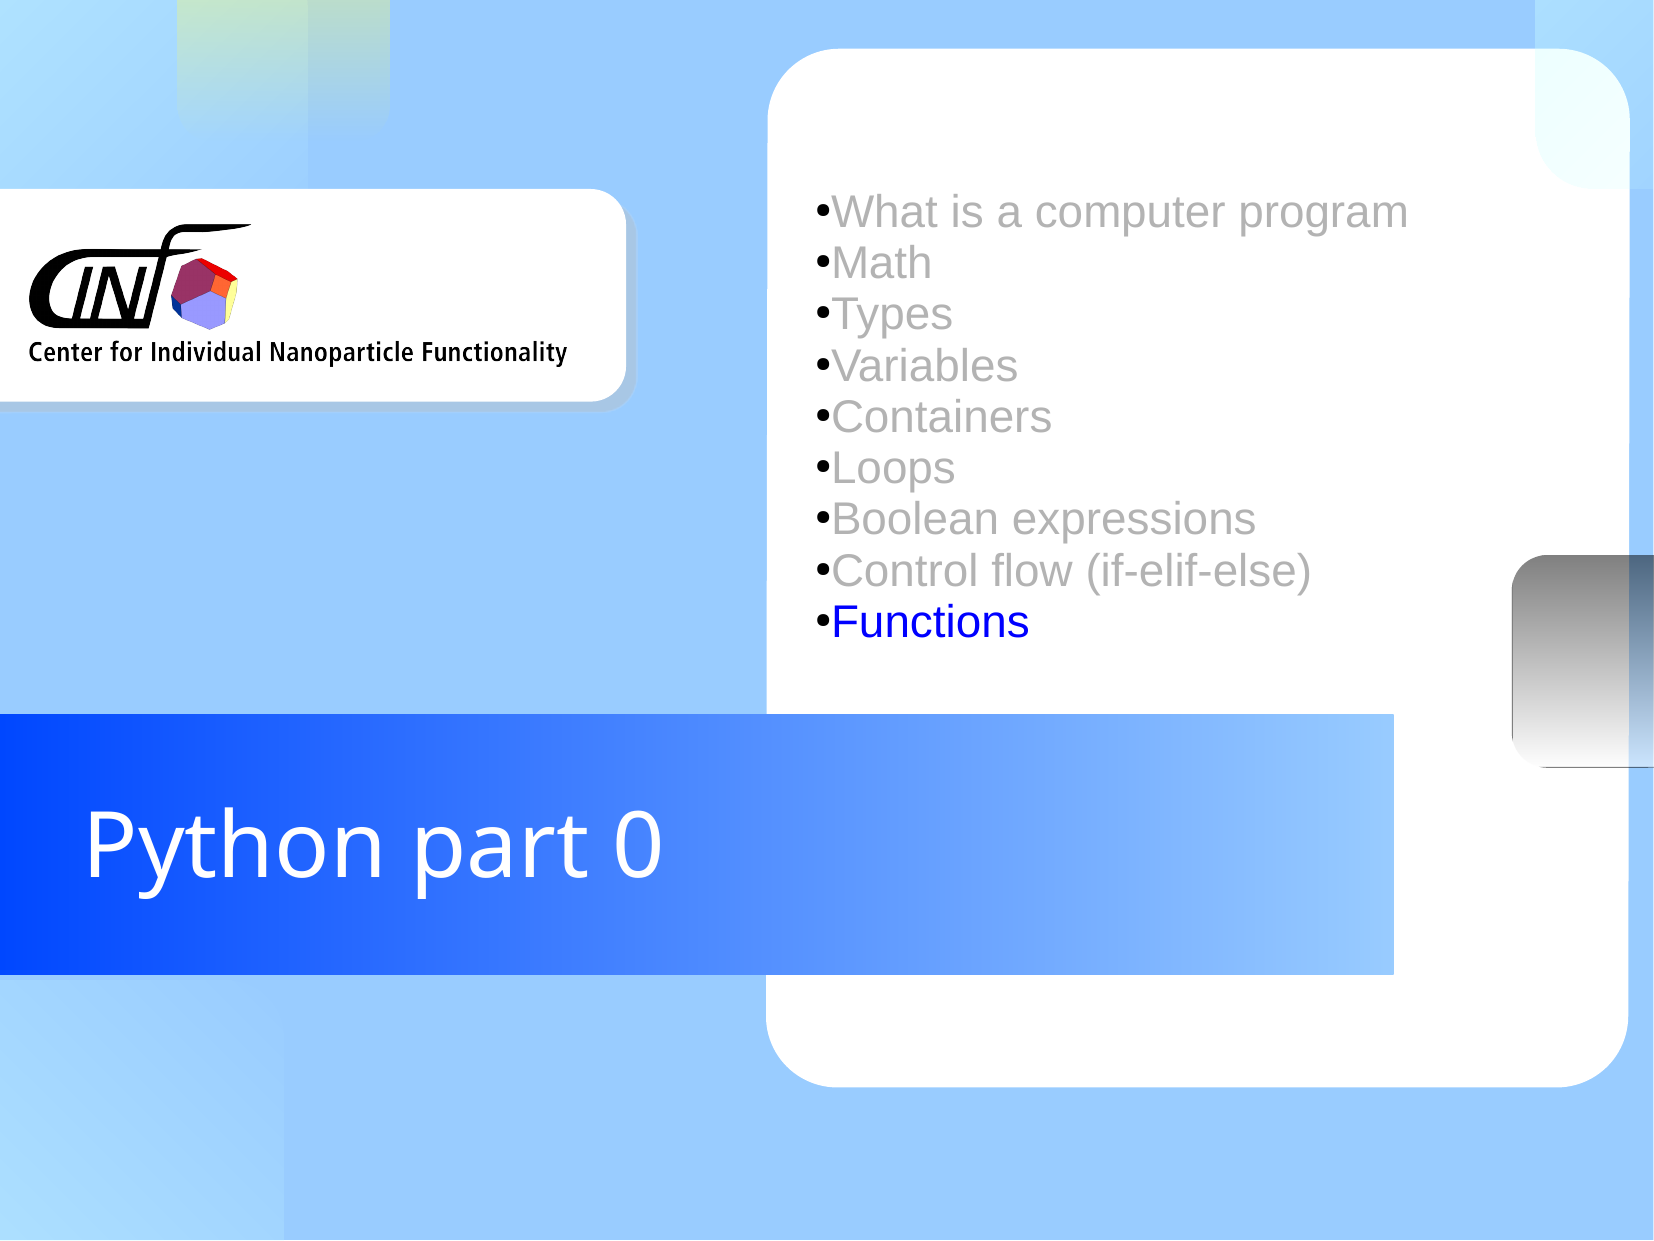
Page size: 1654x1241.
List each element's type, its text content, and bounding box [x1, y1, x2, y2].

title Python part 0 [82, 738, 1312, 946]
table_header A [1013, 946, 1017, 974]
subtitle What is a computer program Math Types Variables Containers Loops Boolean expressions Control flow (if-elif-else) Functions [814, 185, 1571, 699]
table_header A [1013, 715, 1017, 738]
picture [28, 224, 567, 367]
